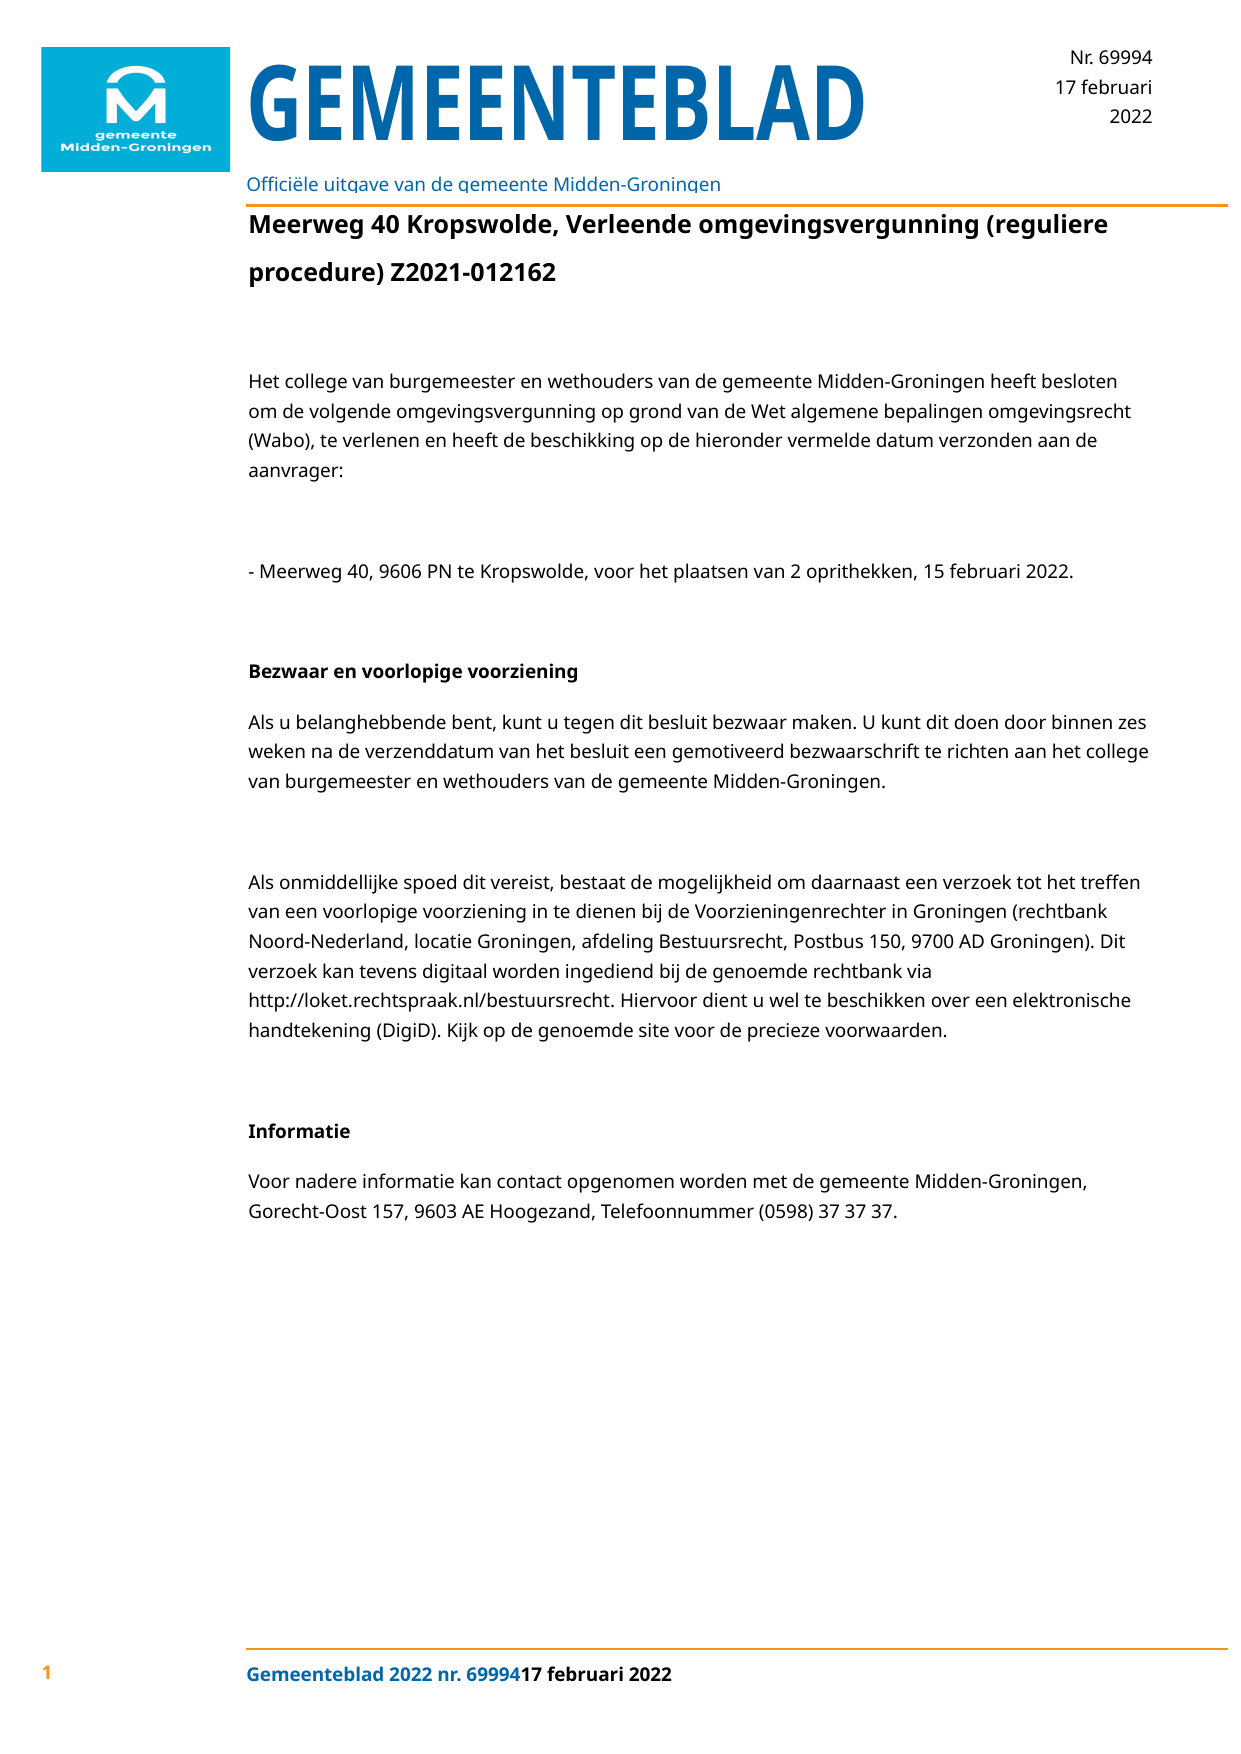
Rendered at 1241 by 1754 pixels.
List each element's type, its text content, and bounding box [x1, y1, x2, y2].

picture [107, 89, 165, 122]
text Meerweg 40 Kropswolde, Verleende omgevingsvergunning (reguliere procedure) Z2021-012162 [248, 207, 1152, 288]
picture [108, 66, 164, 82]
text Bezwaar en voorlopige voorziening [248, 659, 1152, 684]
text Voor nadere informatie kan contact opgenomen worden met de gemeente Midden-Groningen, Gorecht-Oost 157, 9603 AE Hoogezand, Telefoonnummer (0598) 37 37 37. [248, 1168, 1152, 1224]
text - Meerweg 40, 9606 PN te Kropswolde, voor het plaatsen van 2 oprithekken, 15 februari 2022. [248, 558, 1152, 584]
text Als onmiddellijke spoed dit vereist, bestaat de mogelijkheid om daarnaast een verzoek tot het treffen van een voorlopige voorziening in te dienen bij de Voorzieningenrechter in Groningen (rechtbank Noord-Nederland, locatie Groningen, afdeling Bestuursrecht, Postbus 150, 9700 AD Groningen). Dit verzoek kan tevens digitaal worden ingediend bij de genoemde rechtbank via http://loket.rechtspraak.nl/bestuursrecht. Hiervoor dient u wel te beschikken over een elektronische handtekening (DigiD). Kijk op de genoemde site voor de precieze voorwaarden. [248, 869, 1152, 1043]
text Het college van burgemeester en wethouders van de gemeente Midden-Groningen heeft besloten om de volgende omgevingsvergunning op grond van de Wet algemene bepalingen omgevingsrecht (Wabo), te verlenen en heeft de beschikking op de hieronder vermelde datum verzonden aan de aanvrager: [248, 368, 1152, 483]
picture [184, 146, 190, 153]
text Als u belanghebbende bent, kunt u tegen dit besluit bezwaar maken. U kunt dit doen door binnen zes weken na de verzenddatum van het besluit een gemotiveerd bezwaarschrift te richten aan het college van burgemeester en wethouders van de gemeente Midden-Groningen. [248, 709, 1152, 794]
text Informatie [248, 1118, 1152, 1144]
